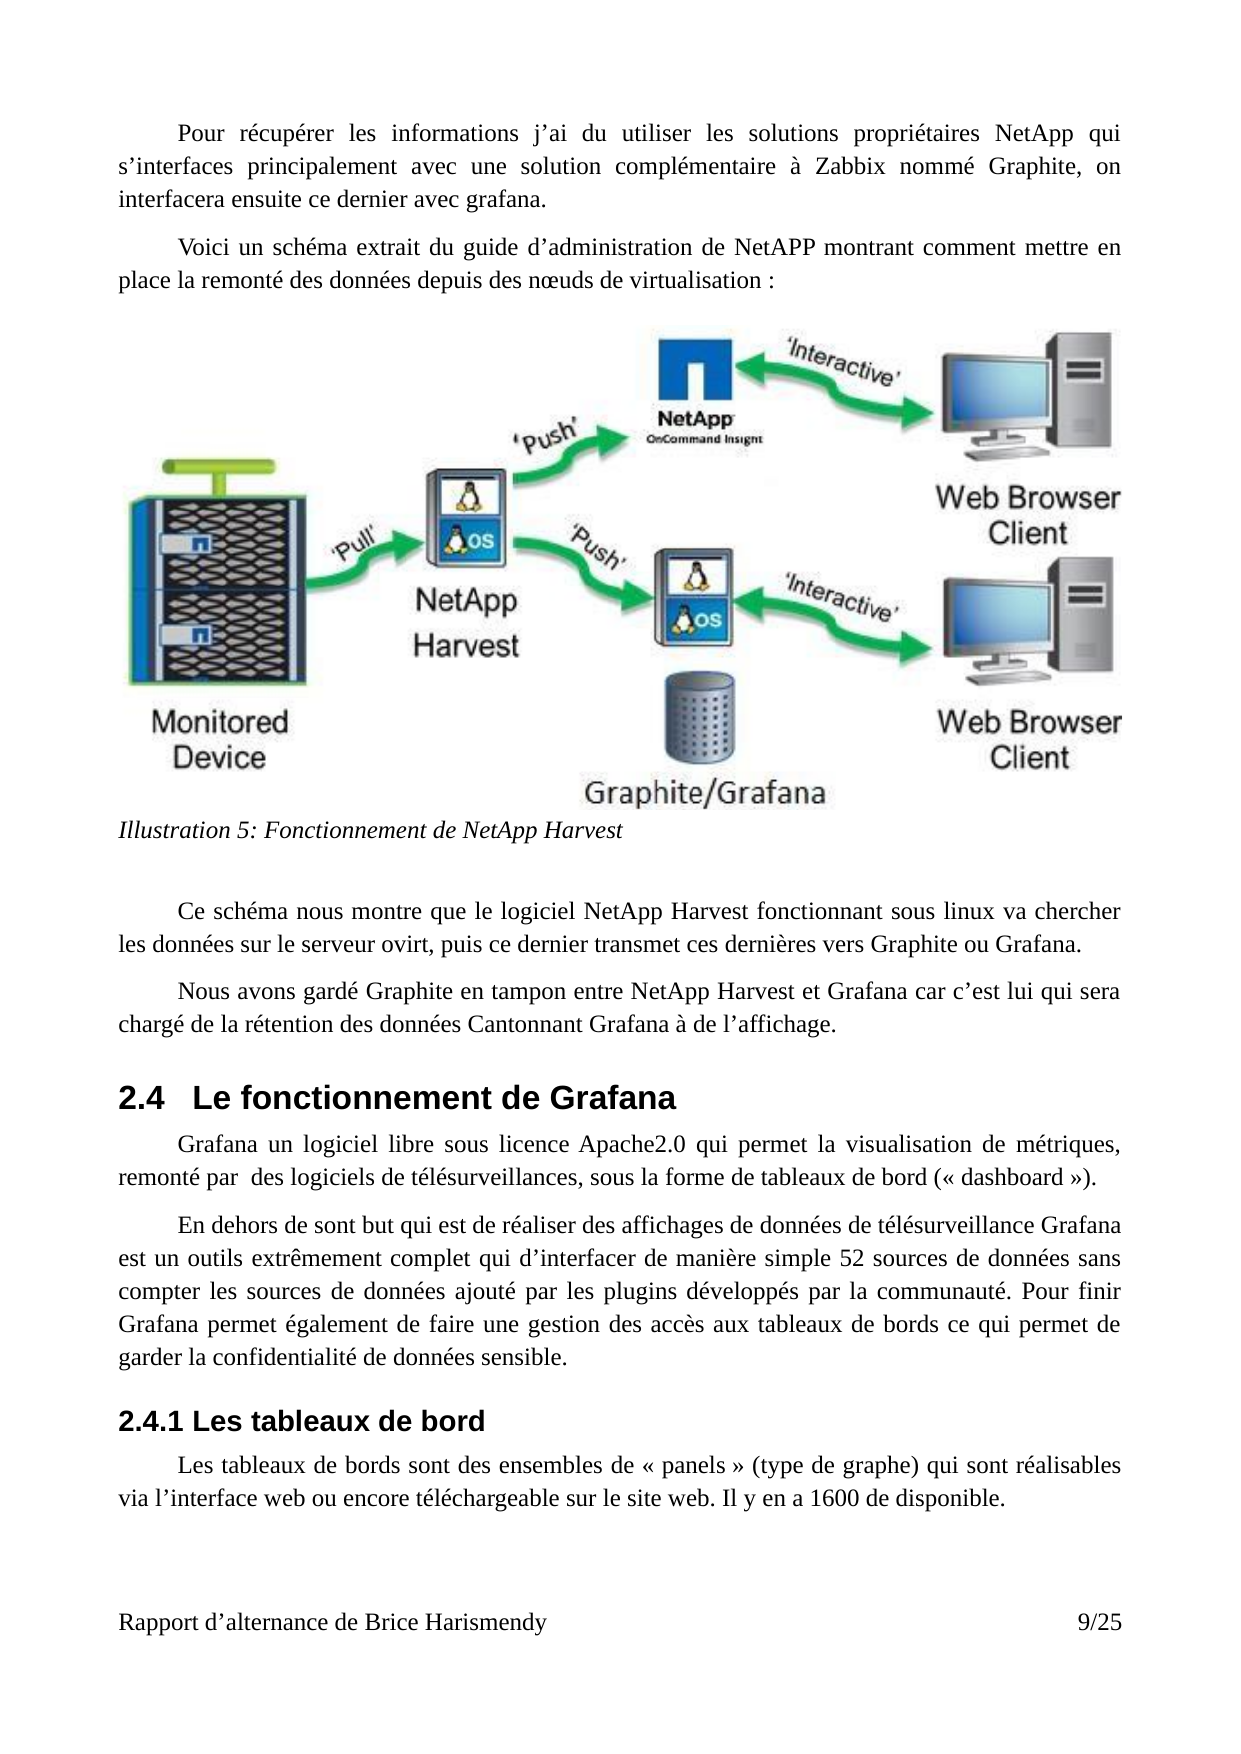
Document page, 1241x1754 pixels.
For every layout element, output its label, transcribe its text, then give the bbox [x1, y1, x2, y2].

text Pour récupérer les informations j’ai du utiliser les solutions propriétaires NetApp qui s’interfaces principalement avec une solution complémentaire à Zabbix nommé Graphite, on interfacera ensuite ce dernier avec grafana. [118, 118, 1122, 213]
subtitle Le fonctionnement de Grafana [118, 1078, 1122, 1117]
picture [118, 325, 1123, 810]
text Grafana un logiciel libre sous licence Apache2.0 qui permet la visualisation de métriques, remonté par des logiciels de télésurveillances, sous la forme de tableaux de bord (« dashboard »). [118, 1129, 1122, 1191]
subtitle Les tableaux de bord [118, 1404, 1122, 1438]
text Voici un schéma extrait du guide d’administration de NetAPP montrant comment mettre en place la remonté des données depuis des nœuds de virtualisation : [118, 232, 1122, 293]
text Ce schéma nous montre que le logiciel NetApp Harvest fonctionnant sous linux va chercher les données sur le serveur ovirt, puis ce dernier transmet ces dernières vers Graphite ou Grafana. [118, 896, 1122, 958]
text Illustration 5: Fonctionnement de NetApp Harvest [118, 810, 1122, 844]
text En dehors de sont but qui est de réaliser des affichages de données de télésurveillance Grafana est un outils extrêmement complet qui d’interfacer de manière simple 52 sources de données sans compter les sources de données ajouté par les plugins développés par la communauté. Pour finir Grafana permet également de faire une gestion des accès aux tableaux de bords ce qui permet de garder la confidentialité de données sensible. [118, 1210, 1122, 1371]
text Nous avons gardé Graphite en tampon entre NetApp Harvest et Grafana car c’est lui qui sera chargé de la rétention des données Cantonnant Grafana à de l’affichage. [118, 976, 1122, 1038]
text Les tableaux de bords sont des ensembles de « panels » (type de graphe) qui sont réalisables via l’interface web ou encore téléchargeable sur le site web. Il y en a 1600 de disponible. [118, 1450, 1122, 1512]
